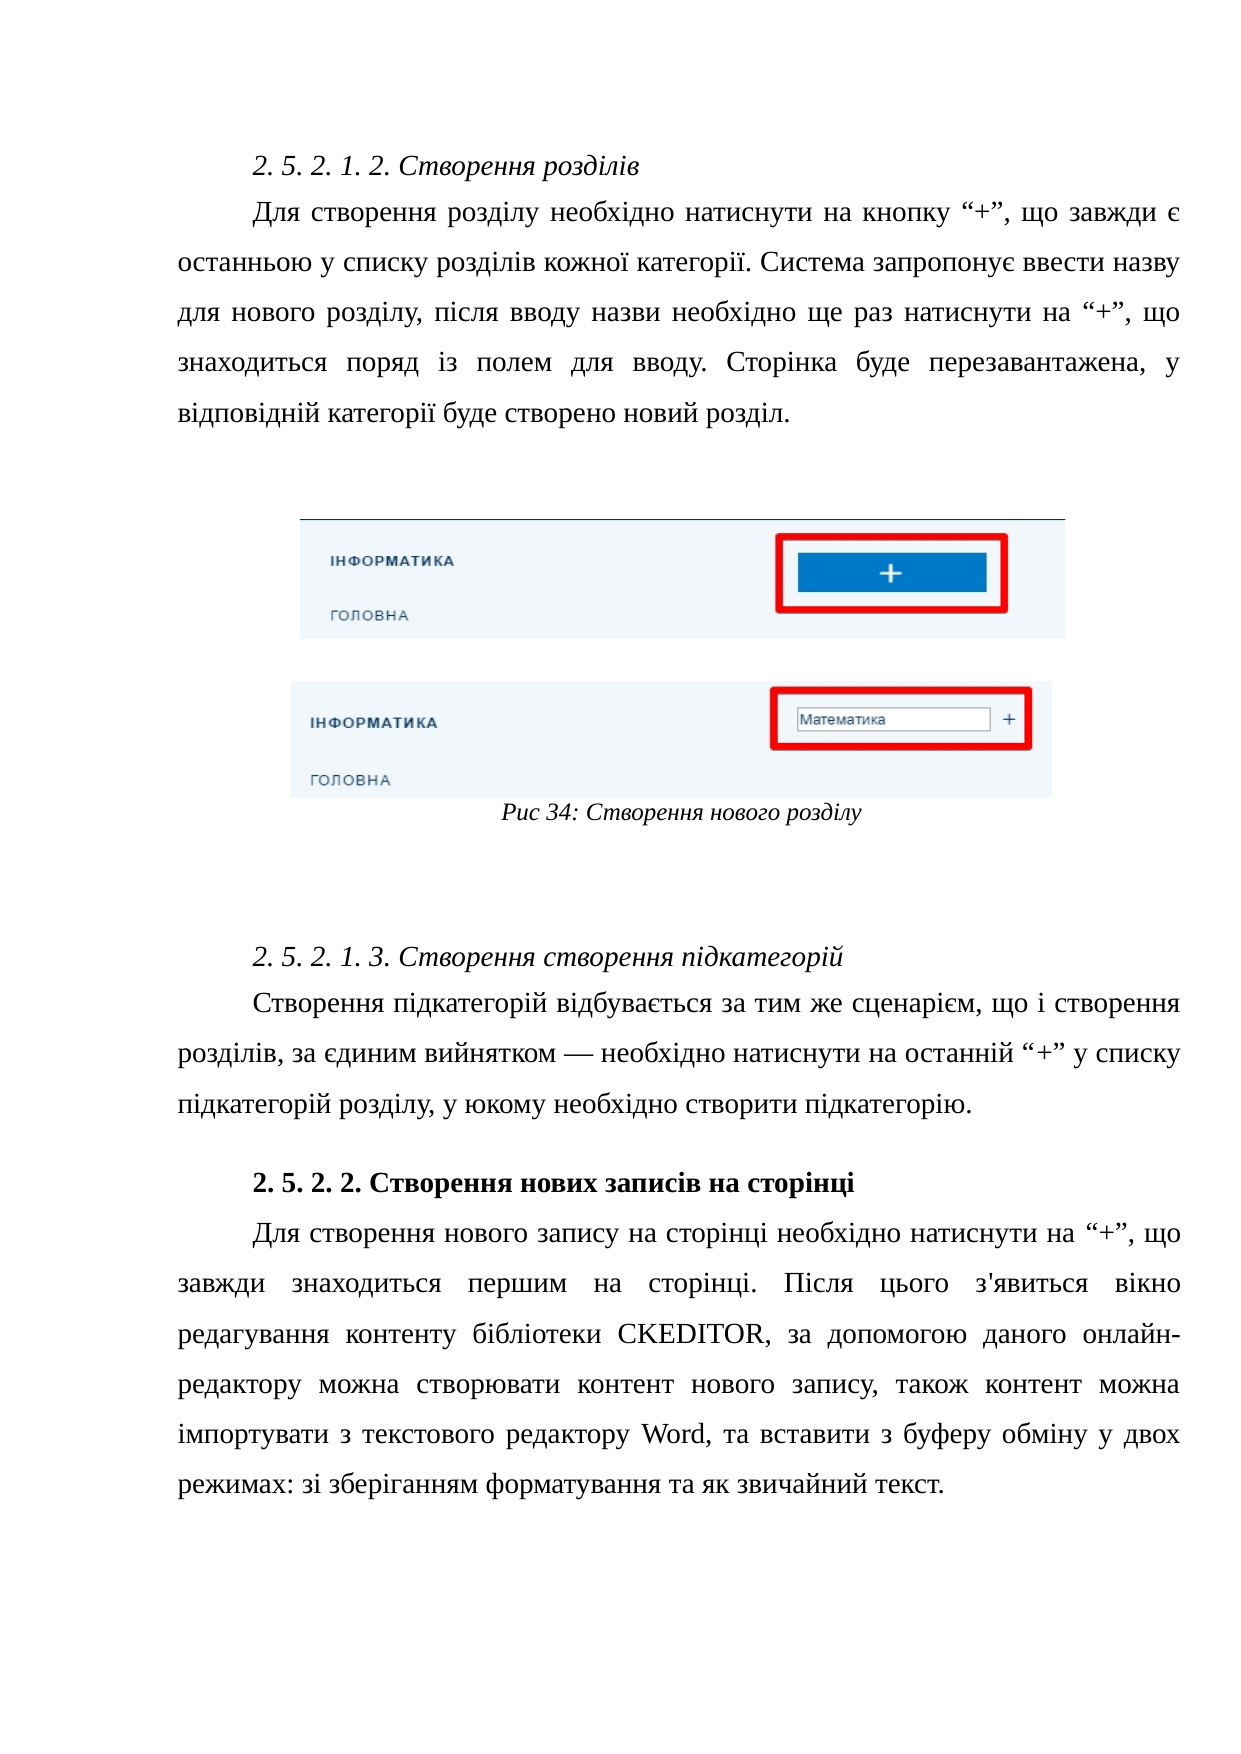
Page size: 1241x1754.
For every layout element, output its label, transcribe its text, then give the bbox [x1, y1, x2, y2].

text Для створення розділу необхідно натиснути на кнопку “+”, що завжди є останньою у списку розділів кожної категорії. Система запропонує ввести назву для нового розділу, після вводу назви необхідно ще раз натиснути на “+”, що знаходиться поряд із полем для вводу. Сторінка буде перезавантажена, у відповідній категорії буде створено новий розділ. [177, 194, 1181, 428]
text Для створення нового запису на сторінці необхідно натиснути на “+”, що завжди знаходиться першим на сторінці. Після цього з'явиться вікно редагування контенту бібліотеки CKEDITOR, за допомогою даного онлайн-редактору можна створювати контент нового запису, також контент можна імпортувати з текстового редактору Word, та вставити з буферу обміну у двох режимах: зі зберіганням форматування та як звичайний текст. [177, 1215, 1181, 1500]
picture [291, 681, 1053, 798]
text Створення підкатегорій відбувається за тим же сценарієм, що і створення розділів, за єдиним вийнятком — необхідно натиснути на останній “+” у списку підкатегорій розділу, у юкому необхідно створити підкатегорію. [177, 985, 1181, 1119]
subtitle 2. 5. 2. 1. 2. Створення розділів [177, 148, 1181, 181]
subtitle 2. 5. 2. 1. 3. Створення створення підкатегорій [177, 939, 1181, 973]
text Рис 34: Створення нового розділу [273, 798, 1092, 826]
subtitle 2. 5. 2. 2. Створення нових записів на сторінці [177, 1165, 1181, 1198]
picture [299, 519, 1066, 639]
